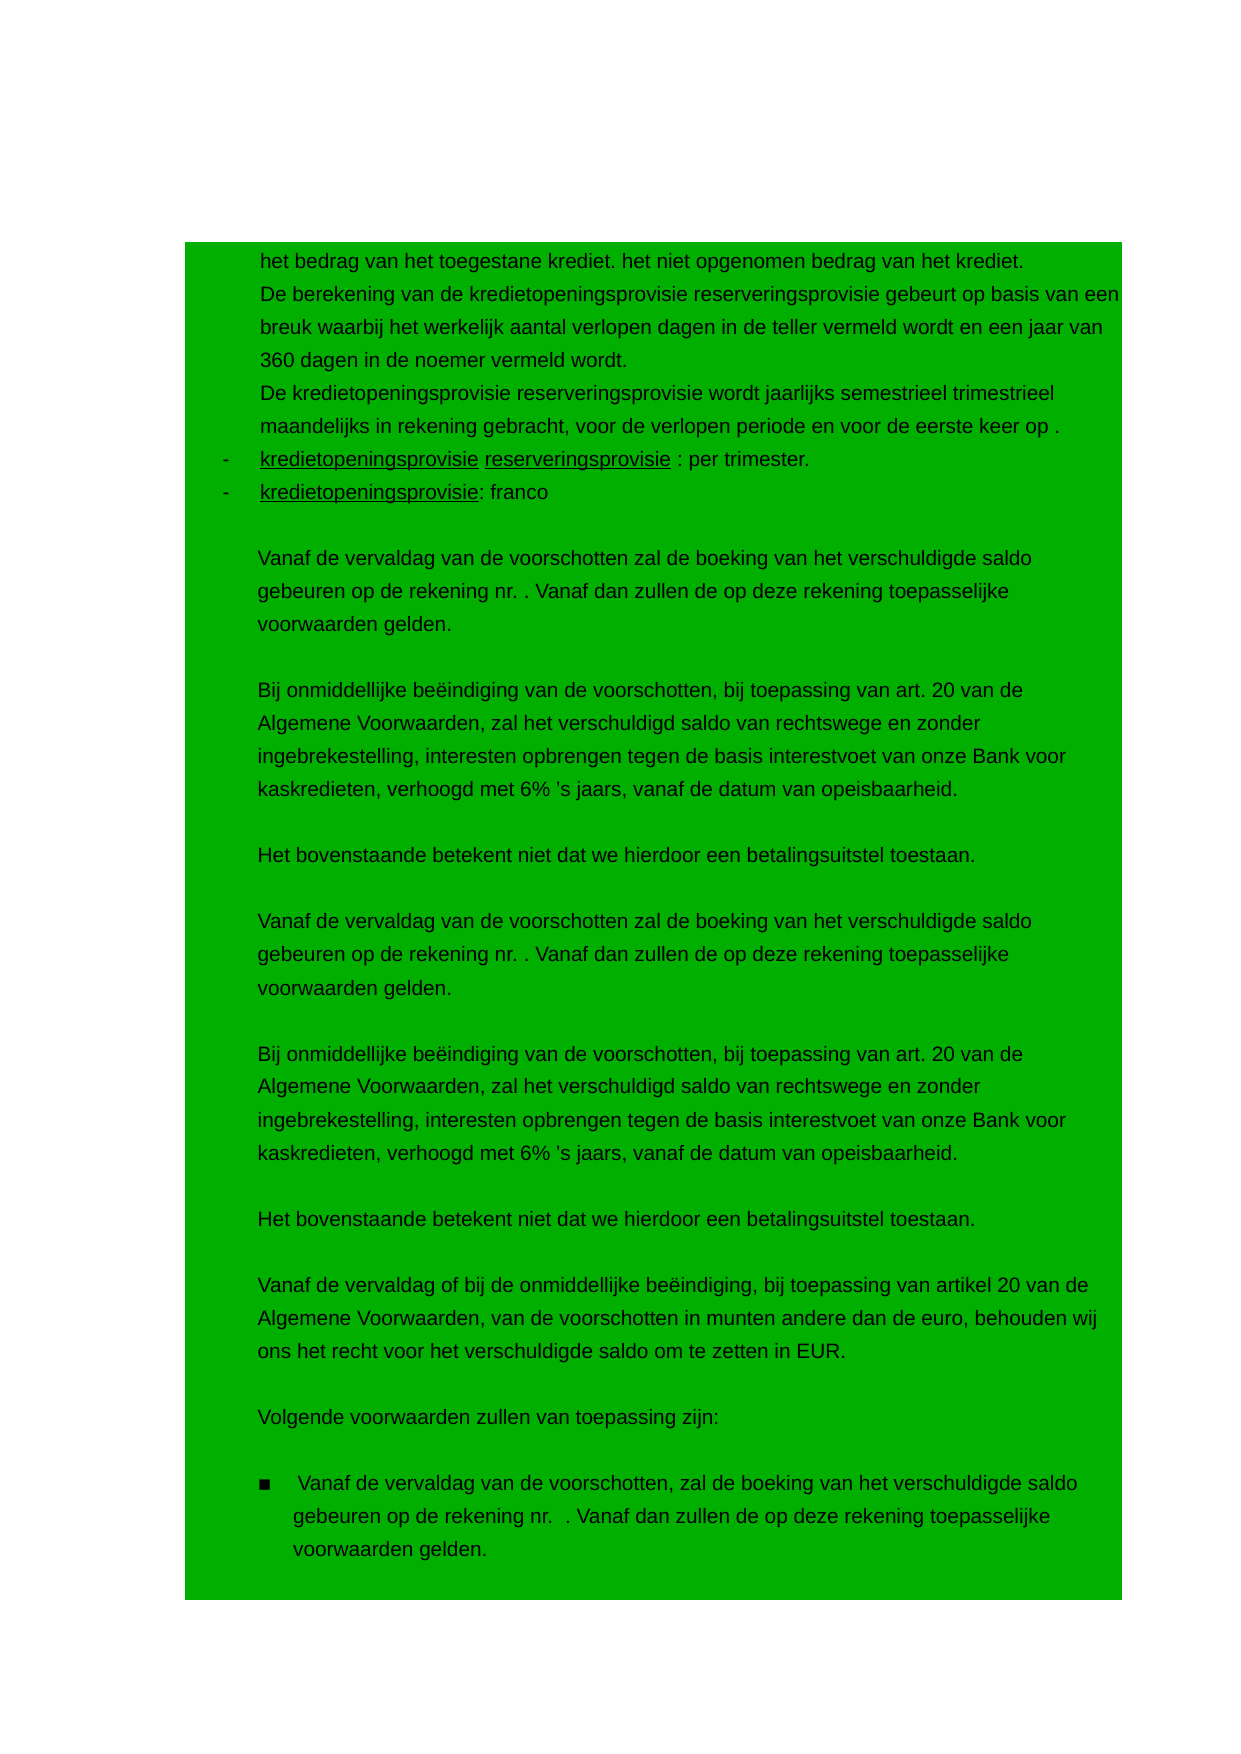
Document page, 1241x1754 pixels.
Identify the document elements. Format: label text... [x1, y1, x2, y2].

text Volgende voorwaarden zullen van toepassing zijn: [257, 1398, 1122, 1431]
text Bij onmiddellijke beëindiging van de voorschotten, bij toepassing van art. 20 van de Algemene Voorwaarden, zal het verschuldigd saldo van rechtswege en zonder ingebrekestelling, interesten opbrengen tegen de basis interestvoet van onze Bank voor kaskredieten, verhoogd met 6% ’s jaars, vanaf de datum van opeisbaarheid. [257, 1034, 1122, 1167]
text Het bovenstaande betekent niet dat we hierdoor een betalingsuitstel toestaan. [257, 836, 1122, 869]
list kredietopeningsprovisie reserveringsprovisie : per trimester. [222, 440, 1122, 473]
text Vanaf de vervaldag of bij de onmiddellijke beëindiging, bij toepassing van artikel 20 van de Algemene Voorwaarden, van de voorschotten in munten andere dan de euro, behouden wij ons het recht voor het verschuldigde saldo om te zetten in EUR. [257, 1233, 1122, 1365]
list het bedrag van het toegestane krediet. het niet opgenomen bedrag van het krediet. De berekening van de kredietopeningsprovisie reserveringsprovisie gebeurt op basis van een breuk waarbij het werkelijk aantal verlopen dagen in de teller vermeld wordt en een jaar van 360 dagen in de noemer vermeld wordt. De kredietopeningsprovisie reserveringsprovisie wordt jaarlijks semestrieel trimestrieel maandelijks in rekening gebracht, voor de verlopen periode en voor de eerste keer op . [222, 242, 1122, 440]
list kredietopeningsprovisie: franco [222, 473, 1122, 506]
list Vanaf de vervaldag van de voorschotten, zal de boeking van het verschuldigde saldo gebeuren op de rekening nr. . Vanaf dan zullen de op deze rekening toepasselijke voorwaarden gelden. [257, 1464, 1122, 1563]
text Bij onmiddellijke beëindiging van de voorschotten, bij toepassing van art. 20 van de Algemene Voorwaarden, zal het verschuldigd saldo van rechtswege en zonder ingebrekestelling, interesten opbrengen tegen de basis interestvoet van onze Bank voor kaskredieten, verhoogd met 6% ’s jaars, vanaf de datum van opeisbaarheid. [257, 671, 1122, 803]
text Vanaf de vervaldag van de voorschotten zal de boeking van het verschuldigde saldo gebeuren op de rekening nr. . Vanaf dan zullen de op deze rekening toepasselijke voorwaarden gelden. [257, 869, 1122, 1002]
text Vanaf de vervaldag van de voorschotten zal de boeking van het verschuldigde saldo gebeuren op de rekening nr. . Vanaf dan zullen de op deze rekening toepasselijke voorwaarden gelden. [257, 506, 1122, 638]
text Het bovenstaande betekent niet dat we hierdoor een betalingsuitstel toestaan. [257, 1200, 1122, 1233]
